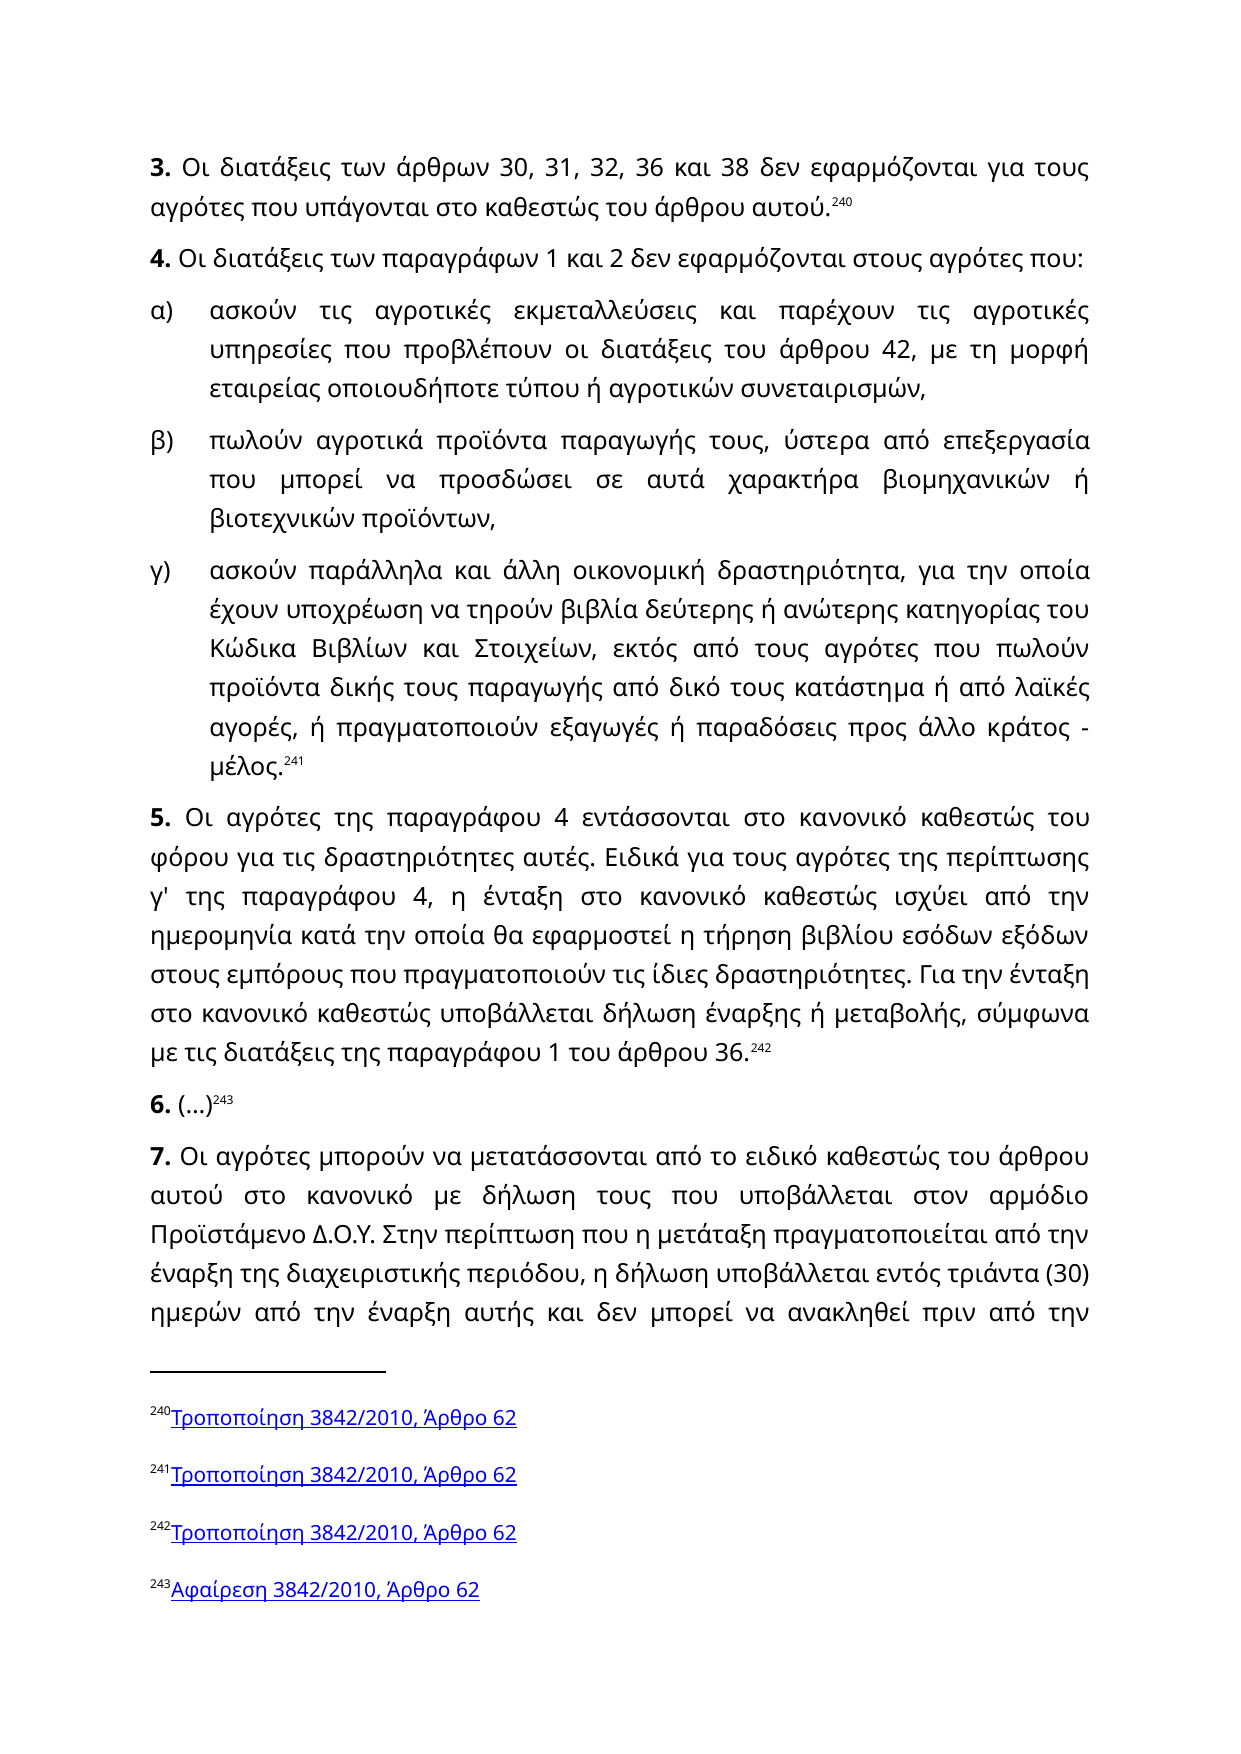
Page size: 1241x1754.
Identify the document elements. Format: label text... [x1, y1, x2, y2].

text 6. (…) [150, 1087, 1090, 1121]
text Αφαίρεση 3842/2010, Άρθρο 62 [150, 1576, 1090, 1604]
text Τροποποίηση 3842/2010, Άρθρο 62 [150, 1460, 1090, 1489]
list β) πωλούν αγροτικά προϊόντα παραγωγής τους, ύστε­ρα από επεξεργασία που μπορεί να προσδώσει σε αυτά χαρακτήρα βιομηχανικών ή βιοτεχνικών προϊόντων, [150, 422, 1090, 535]
text Τροποποίηση 3842/2010, Άρθρο 62 [150, 1403, 1090, 1431]
list α) ασκούν τις αγροτικές εκμεταλλεύσεις και παρέχουν τις αγροτικές υπηρεσίες που προβλέπουν οι διατάξεις του άρθρου 42, με τη μορφή εταιρείας οποιουδήποτε τύ­που ή αγροτικών συνεταιρισμών, [150, 292, 1090, 405]
text Τροποποίηση 3842/2010, Άρθρο 62 [150, 1518, 1090, 1546]
text 4. Οι διατάξεις των παραγράφων 1 και 2 δεν εφαρμόζο­νται στους αγρότες που: [150, 241, 1090, 275]
text 5. Οι αγρότες της παραγράφου 4 εντάσσονται στο κα­νονικό καθεστώς του φόρου για τις δραστηριότητες αυτές. Ειδικά για τους αγρότες της περίπτωσης γ' της παρα­γράφου 4, η ένταξη στο κανονικό καθεστώς ισχύει από την ημερομηνία κατά την οποία θα εφαρμοστεί η τήρηση βιβλίου εσόδων εξόδων στους εμπόρους που πραγματο­ποιούν τις ίδιες δραστηριότητες. Για την ένταξη στο κανονικό καθεστώς υποβάλλεται δήλωση έναρξης ή μεταβολής, σύμφωνα με τις διατάξεις της παραγράφου 1 του άρθρου 36. [150, 800, 1090, 1069]
list γ) ασκούν παράλληλα και άλλη οικονομική δραστηριό­τητα, για την οποία έχουν υποχρέωση να τηρούν βιβλία δεύτερης ή ανώτερης κατηγορίας του Κώδικα Βιβλίων και Στοιχείων, εκτός από τους αγρότες που πωλούν προϊόντα δικής τους παραγωγής από δικό τους κατάστη­μα ή από λαϊκές αγορές, ή πραγματοποιούν εξαγωγές ή παραδόσεις προς άλλο κράτος - μέλος. [150, 552, 1090, 782]
text 3. Οι διατάξεις των άρθρων 30, 31, 32, 36 και 38 δεν εφαρμόζονται για τους αγρότες που υπάγονται στο κα­θεστώς του άρθρου αυτού. [150, 150, 1090, 223]
text 7. Οι αγρότες μπορούν να μετατάσσονται από το ειδικό καθεστώς του άρθρου αυτού στο κανονικό με δήλωση τους που υποβάλλεται στον αρμόδιο Προϊστάμενο Δ.Ο.Υ. Στην περίπτωση που η μετάταξη πραγματοποιείται από την έναρξη της διαχειριστικής περιόδου, η δήλωση υποβάλλεται εντός τριάντα (30) ημερών από την έναρξη αυτής και δεν μπορεί να ανακληθεί πριν από την [150, 1138, 1090, 1329]
